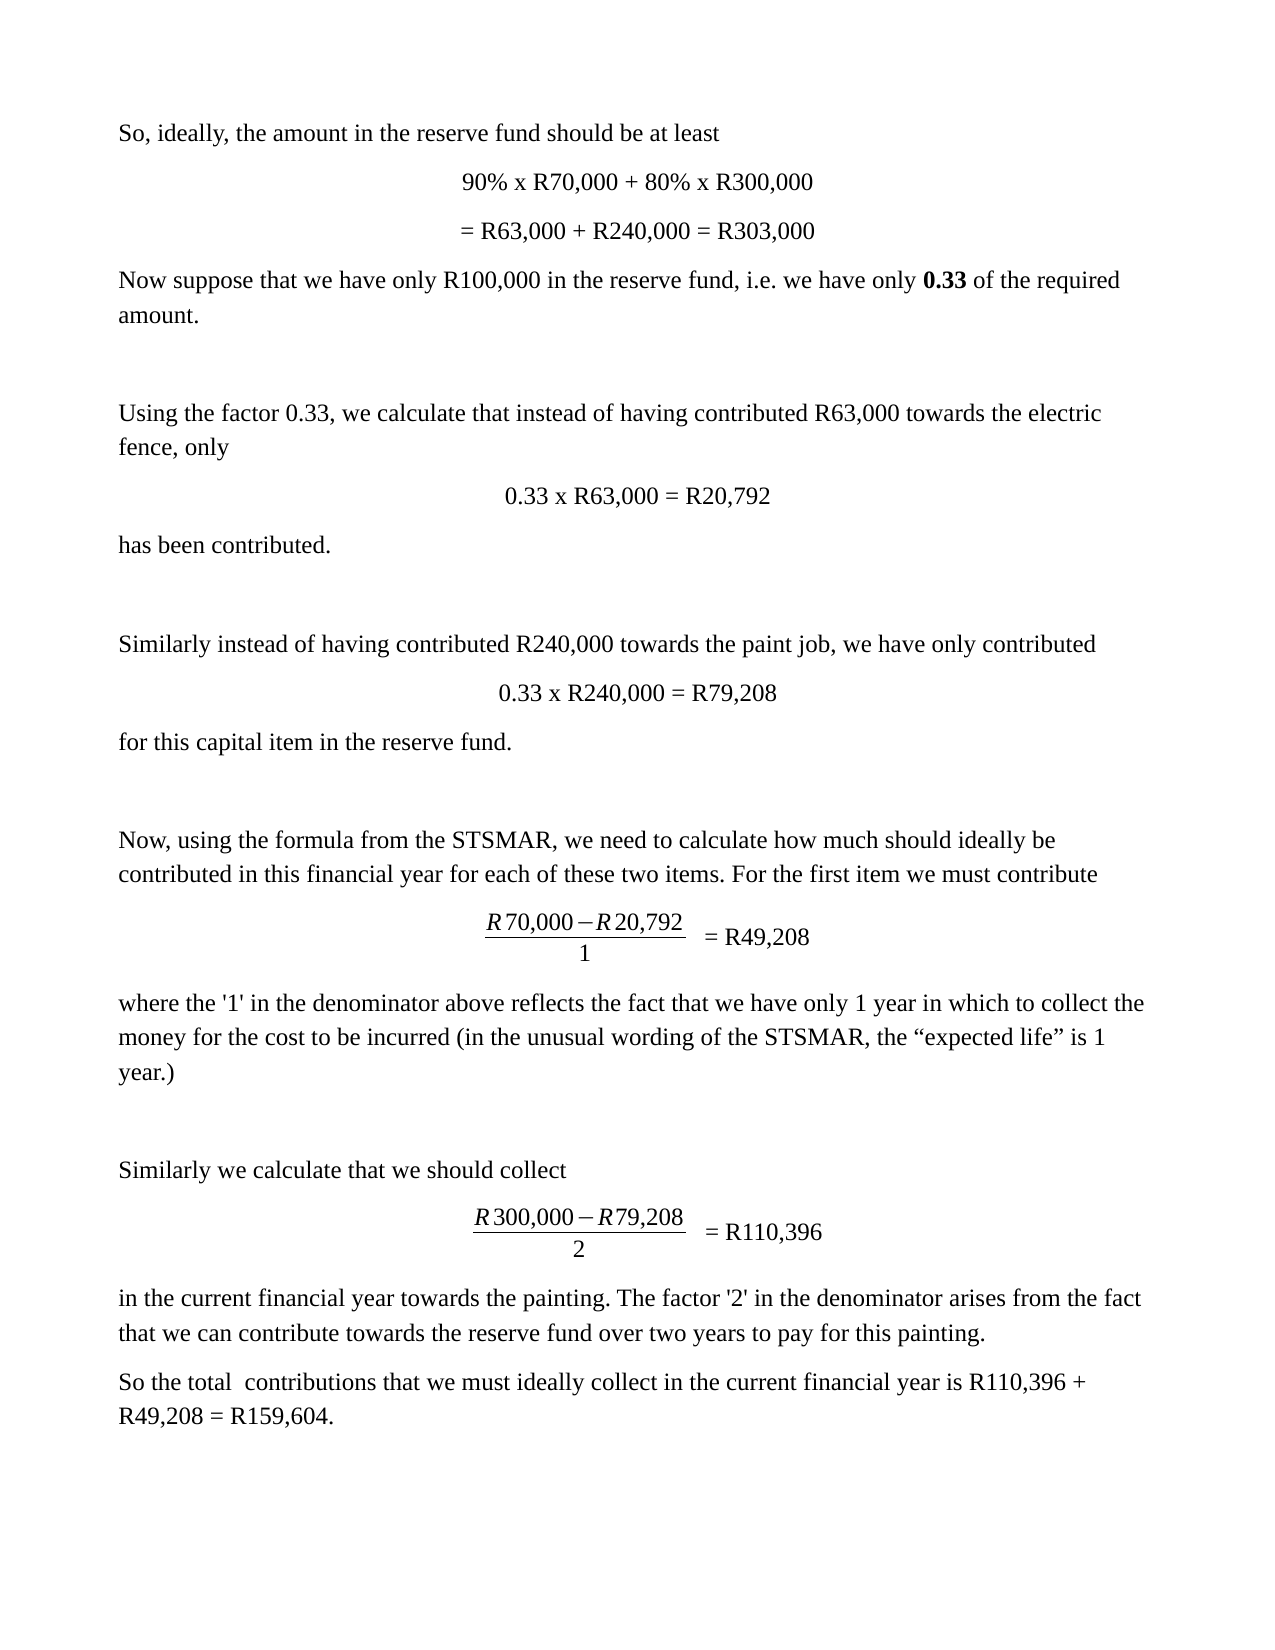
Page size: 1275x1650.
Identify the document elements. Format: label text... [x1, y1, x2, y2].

text = R110,396 [118, 1204, 1157, 1263]
text in the current financial year towards the painting. The factor '2' in the denominator arises from the fact that we can contribute towards the reserve fund over two years to pay for this painting. [118, 1283, 1157, 1346]
text So the total contributions that we must ideally collect in the current financial year is R110,396 + R49,208 = R159,604. [118, 1367, 1157, 1430]
text has been contributed. [118, 531, 1157, 559]
text = R63,000 + R240,000 = R303,000 [118, 216, 1157, 245]
text = R49,208 [118, 908, 1157, 967]
text 90% x R70,000 + 80% x R300,000 [118, 167, 1157, 196]
text where the '1' in the denominator above reflects the fact that we have only 1 year in which to collect the money for the cost to be incurred (in the unusual wording of the STSMAR, the “expected life” is 1 year.) [118, 988, 1157, 1085]
text Now, using the formula from the STSMAR, we need to calculate how much should ideally be contributed in this financial year for each of these two items. For the first item we must contribute [118, 825, 1157, 888]
text for this capital item in the reserve fund. [118, 727, 1157, 756]
text 0.33 x R240,000 = R79,208 [118, 678, 1157, 706]
text Using the factor 0.33, we calculate that instead of having contributed R63,000 towards the electric fence, only [118, 398, 1157, 461]
text Similarly instead of having contributed R240,000 towards the paint job, we have only contributed [118, 629, 1157, 657]
text 0.33 x R63,000 = R20,792 [118, 481, 1157, 510]
text Now suppose that we have only R100,000 in the reserve fund, i.e. we have only 0.33 of the required amount. [118, 265, 1157, 328]
text Similarly we calculate that we should collect [118, 1155, 1157, 1183]
text So, ideally, the amount in the reserve fund should be at least [118, 118, 1157, 147]
